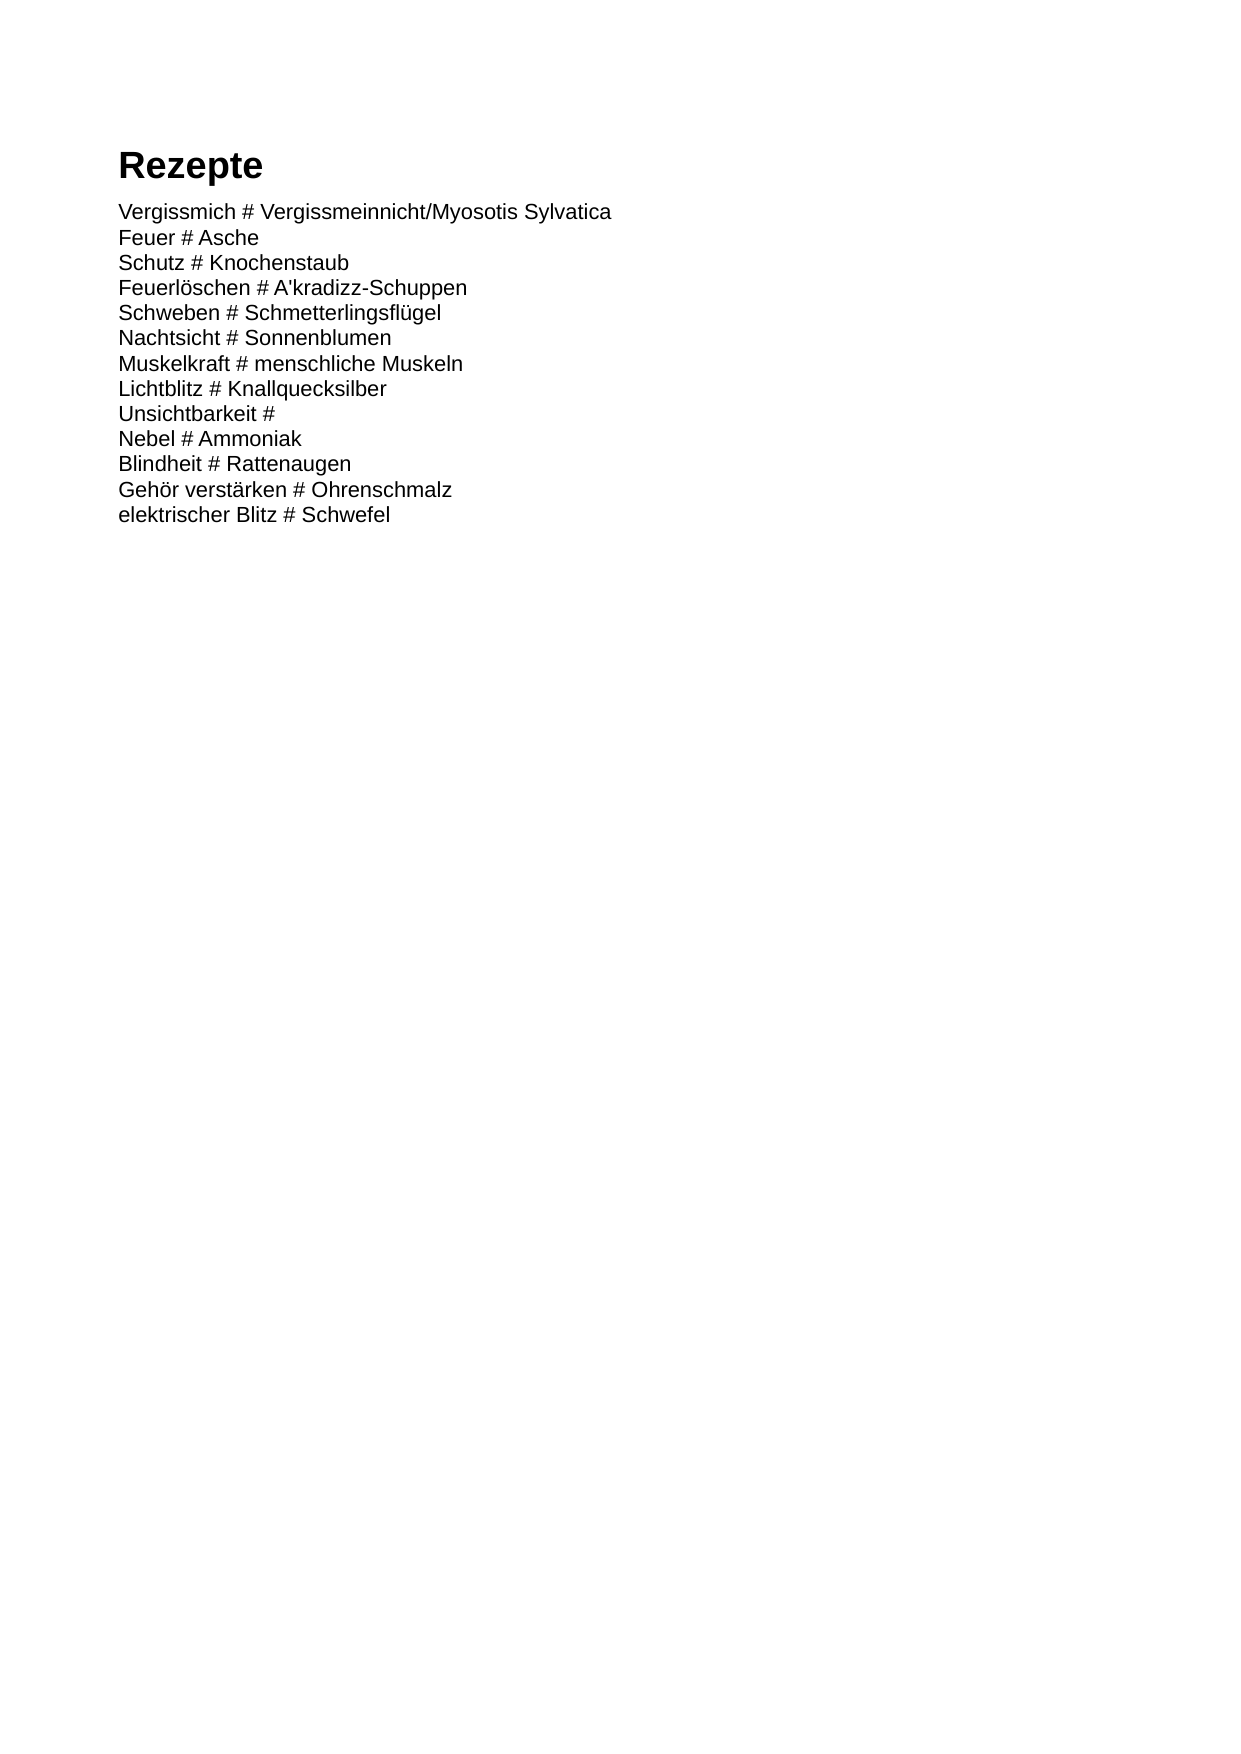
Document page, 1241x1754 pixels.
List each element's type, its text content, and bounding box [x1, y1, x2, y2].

text Schweben # Schmetterlingsflügel [118, 300, 1122, 325]
text Vergissmich # Vergissmeinnicht/Myosotis Sylvatica [118, 199, 1122, 224]
text Lichtblitz # Knallquecksilber [118, 376, 1122, 401]
text Unsichtbarkeit # [118, 401, 1122, 426]
text Blindheit # Rattenaugen [118, 451, 1122, 477]
text Feuerlöschen # A'kradizz-Schuppen [118, 275, 1122, 300]
text Feuer # Asche [118, 224, 1122, 250]
text Nebel # Ammoniak [118, 426, 1122, 451]
text elektrischer Blitz # Schwefel [118, 502, 1122, 527]
text Muskelkraft # menschliche Muskeln [118, 351, 1122, 376]
text Nachtsicht # Sonnenblumen [118, 325, 1122, 351]
subtitle Rezepte [118, 143, 1122, 187]
text Gehör verstärken # Ohrenschmalz [118, 477, 1122, 502]
text Schutz # Knochenstaub [118, 250, 1122, 275]
